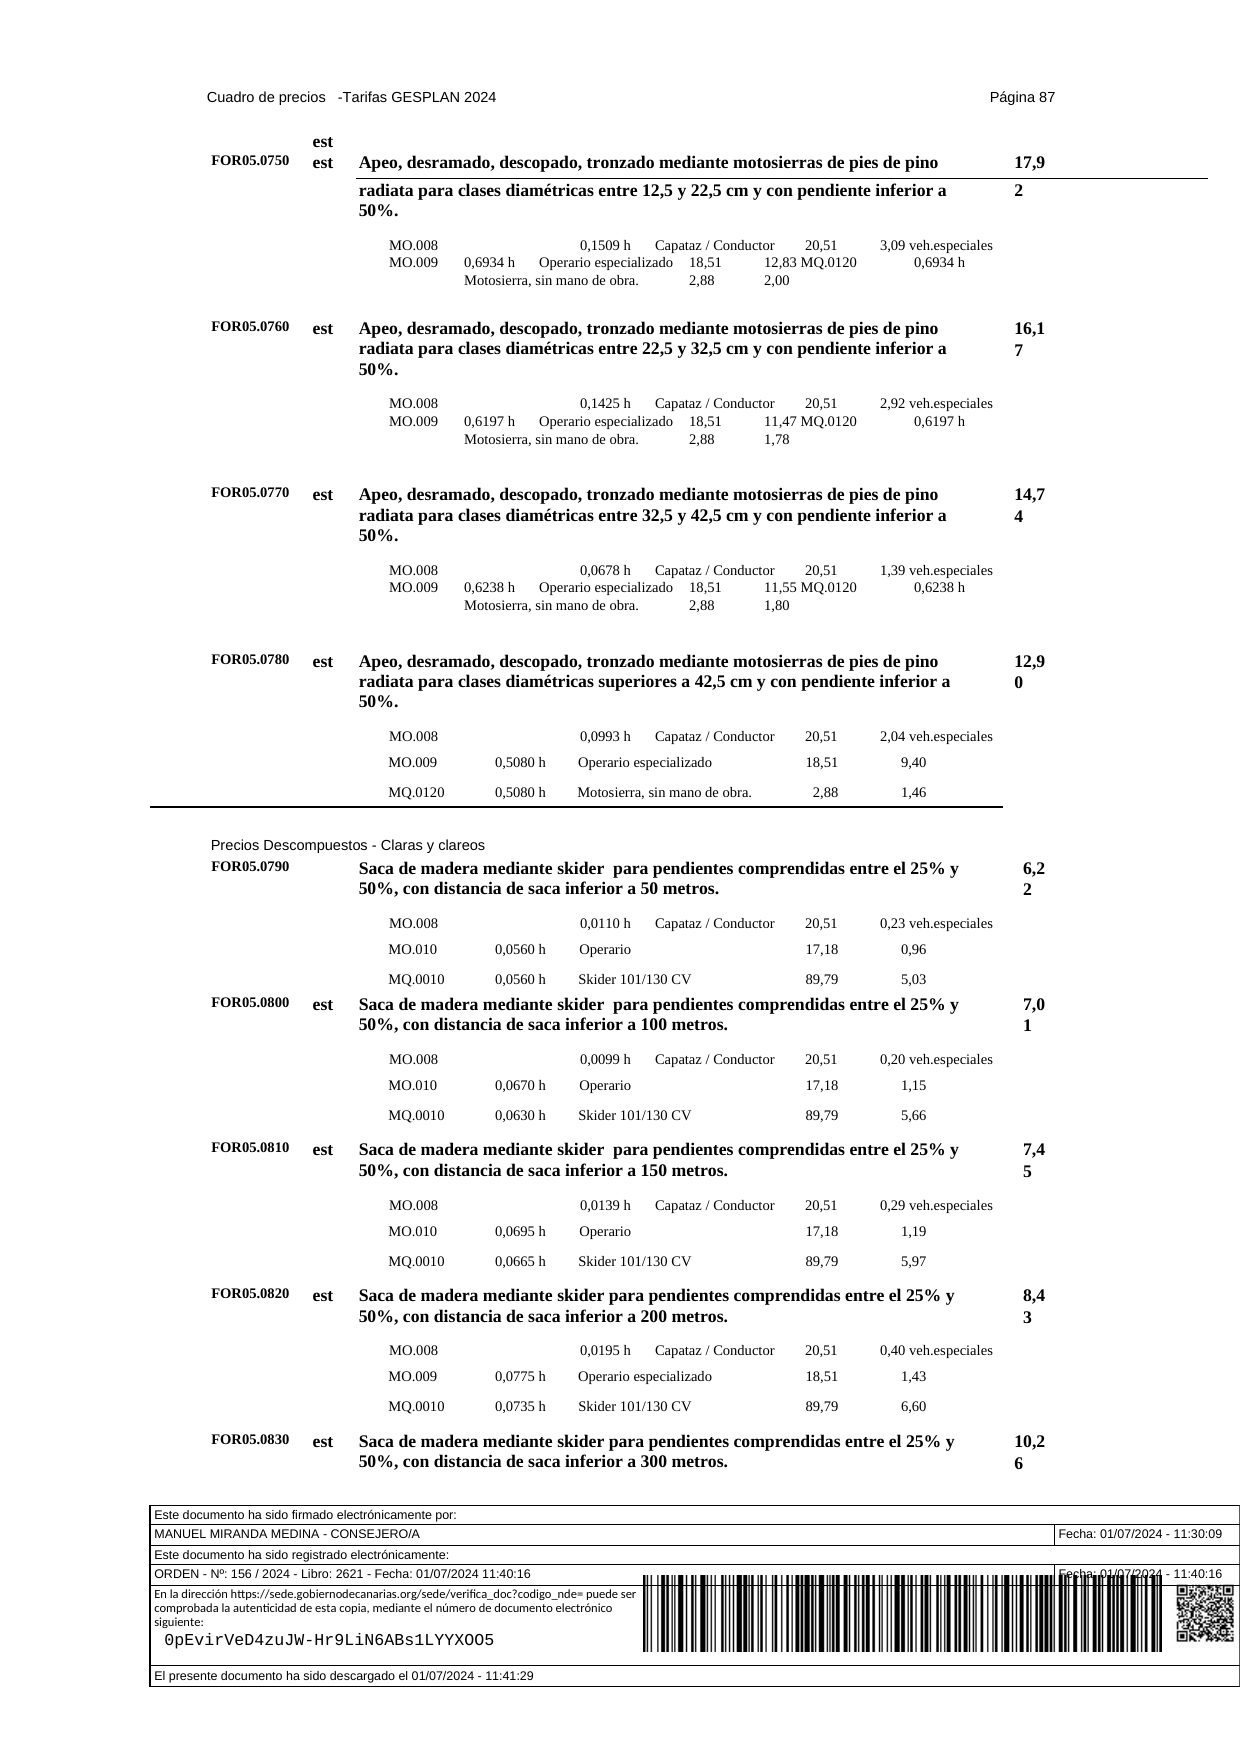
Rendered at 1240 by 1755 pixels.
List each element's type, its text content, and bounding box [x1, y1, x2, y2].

table_cell est [313, 994, 358, 1139]
table_cell radiata para clases diamétricas entre 12,5 y 22,5 cm y con pendiente inferior a 50%. MO.008 0,1509 h Capataz / Conductor 20,51 3,09 veh.especiales MO.009 0,6934 h Operario especializado 18,51 12,83 MQ.0120 0,6934 h Motosierra, sin mano de obra. 2,88 2,00 [359, 179, 1014, 318]
table_cell Saca de madera mediante skider para pendientes comprendidas entre el 25% y 50%, con distancia de saca inferior a 200 metros. MO.008 0,0195 h Capataz / Conductor 20,51 0,40 veh.especiales MO.009 0,0775 h Operario especializado 18,51 1,43 MQ.0010 0,0735 h Skider 101/130 CV 89,79 6,60 [359, 1285, 1014, 1431]
table_cell FOR05.0780 [211, 651, 312, 806]
table_header [313, 858, 358, 993]
table_cell FOR05.0750 [211, 152, 312, 318]
table_cell FOR05.0820 [211, 1285, 312, 1431]
table_header FOR05.0790 [211, 858, 312, 993]
table_cell Saca de madera mediante skider para pendientes comprendidas entre el 25% y 50%, con distancia de saca inferior a 150 metros. MO.008 0,0139 h Capataz / Conductor 20,51 0,29 veh.especiales MO.010 0,0695 h Operario 17,18 1,19 MQ.0010 0,0665 h Skider 101/130 CV 89,79 5,97 [359, 1139, 1014, 1285]
table_cell 12,90 [1014, 651, 1053, 807]
table_cell Saca de madera mediante skider para pendientes comprendidas entre el 25% y 50%, con distancia de saca inferior a 100 metros. MO.008 0,0099 h Capataz / Conductor 20,51 0,20 veh.especiales MO.010 0,0670 h Operario 17,18 1,15 MQ.0010 0,0630 h Skider 101/130 CV 89,79 5,66 [359, 994, 1014, 1139]
table_cell est [313, 1285, 358, 1431]
table_cell est [313, 318, 358, 484]
table_cell Apeo, desramado, descopado, tronzado mediante motosierras de pies de pino radiata para clases diamétricas superiores a 42,5 cm y con pendiente inferior a 50%. MO.008 0,0993 h Capataz / Conductor 20,51 2,04 veh.especiales MO.009 0,5080 h Operario especializado 18,51 9,40 MQ.0120 0,5080 h Motosierra, sin mano de obra. 2,88 1,46 [359, 651, 1014, 807]
table_cell 7,45 [1014, 1139, 1053, 1285]
table_cell Apeo, desramado, descopado, tronzado mediante motosierras de pies de pino [359, 152, 1014, 178]
text Precios Descompuestos - Claras y clareos [211, 837, 1089, 853]
table_cell 16,17 [1014, 318, 1053, 484]
table_cell FOR05.0800 [211, 994, 312, 1139]
table_cell FOR05.0830 [211, 1431, 312, 1505]
table_cell Saca de madera mediante skider para pendientes comprendidas entre el 25% y 50%, con distancia de saca inferior a 300 metros. [359, 1431, 1014, 1505]
table_cell est [313, 651, 358, 806]
table_cell Apeo, desramado, descopado, tronzado mediante motosierras de pies de pino radiata para clases diamétricas entre 32,5 y 42,5 cm y con pendiente inferior a 50%. MO.008 0,0678 h Capataz / Conductor 20,51 1,39 veh.especiales MO.009 0,6238 h Operario especializado 18,51 11,55 MQ.0120 0,6238 h Motosierra, sin mano de obra. 2,88 1,80 [359, 484, 1014, 651]
table_cell 14,74 [1014, 484, 1053, 651]
table_cell 17,9 [1014, 152, 1053, 178]
table_cell FOR05.0770 [211, 484, 312, 651]
table_cell 7,01 [1014, 994, 1053, 1139]
table_header 6,22 [1014, 858, 1053, 993]
table_cell 10,26 [1014, 1431, 1053, 1505]
table_cell est [313, 152, 358, 318]
table_cell Apeo, desramado, descopado, tronzado mediante motosierras de pies de pino radiata para clases diamétricas entre 22,5 y 32,5 cm y con pendiente inferior a 50%. MO.008 0,1425 h Capataz / Conductor 20,51 2,92 veh.especiales MO.009 0,6197 h Operario especializado 18,51 11,47 MQ.0120 0,6197 h Motosierra, sin mano de obra. 2,88 1,78 [359, 318, 1014, 484]
table_cell FOR05.0810 [211, 1139, 312, 1285]
table_header Saca de madera mediante skider para pendientes comprendidas entre el 25% y 50%, con distancia de saca inferior a 50 metros. MO.008 0,0110 h Capataz / Conductor 20,51 0,23 veh.especiales MO.010 0,0560 h Operario 17,18 0,96 MQ.0010 0,0560 h Skider 101/130 CV 89,79 5,03 [359, 858, 1014, 993]
table_cell est [313, 1139, 358, 1285]
table_cell 8,43 [1014, 1285, 1053, 1431]
table_cell FOR05.0760 [211, 318, 312, 484]
table_cell est [313, 1431, 358, 1505]
table_cell est [313, 484, 358, 651]
table_cell 2 [1014, 179, 1053, 318]
